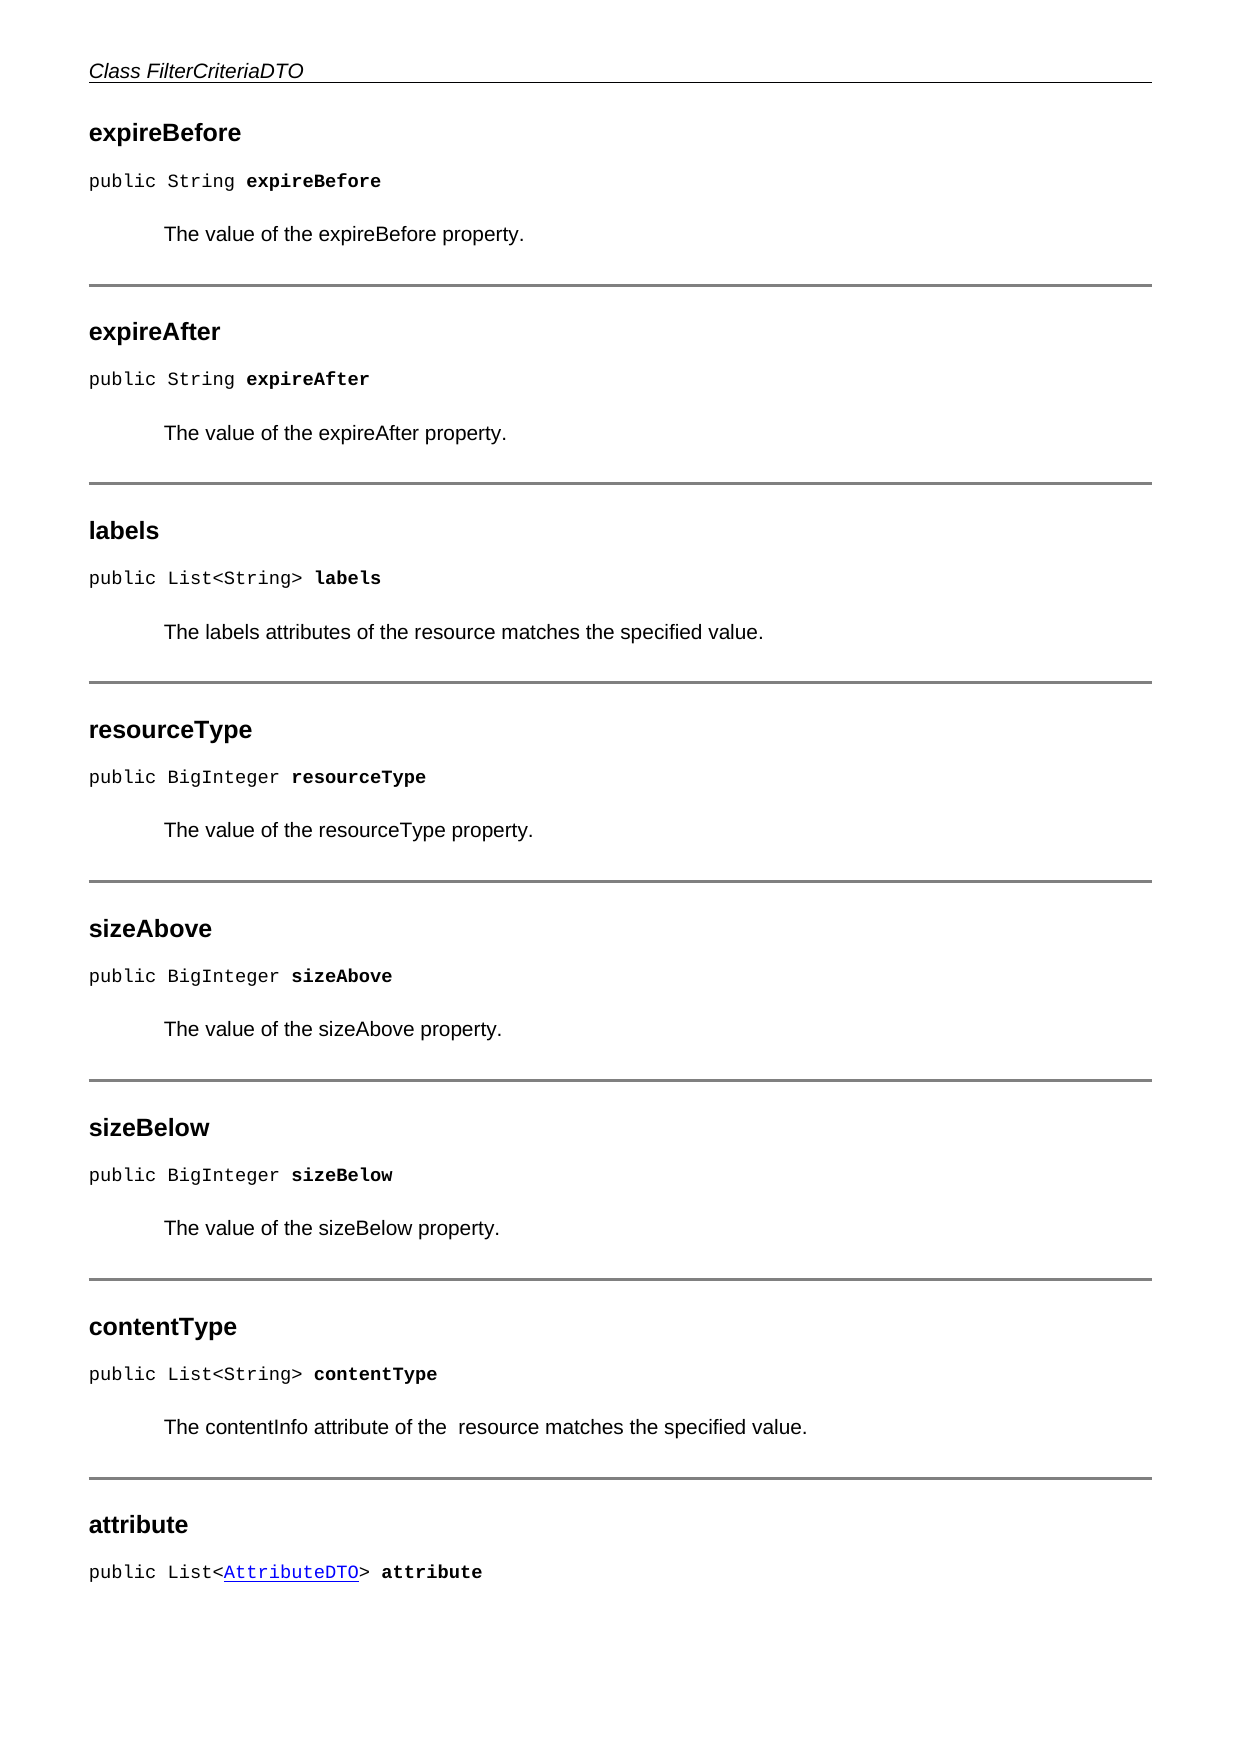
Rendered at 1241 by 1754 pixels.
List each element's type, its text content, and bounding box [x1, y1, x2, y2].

text public List<AttributeDTO> attribute [88, 1563, 1152, 1584]
subtitle contentType [88, 1312, 1152, 1340]
subtitle expireAfter [88, 317, 1152, 346]
text public List<String> labels [88, 569, 1152, 590]
text public List<String> contentType [88, 1364, 1152, 1386]
text public String expireAfter [88, 370, 1152, 391]
subtitle labels [88, 516, 1152, 545]
text public BigInteger sizeAbove [88, 967, 1152, 988]
text The value of the resourceType property. [163, 818, 1152, 842]
subtitle attribute [88, 1510, 1152, 1539]
text public String expireBefore [88, 171, 1152, 193]
text The value of the expireAfter property. [163, 421, 1152, 444]
subtitle sizeAbove [88, 914, 1152, 943]
text The labels attributes of the resource matches the specified value. [163, 619, 1152, 643]
text The value of the sizeAbove property. [163, 1017, 1152, 1041]
subtitle expireBefore [88, 118, 1152, 147]
text The contentInfo attribute of the resource matches the specified value. [163, 1415, 1152, 1439]
text public BigInteger resourceType [88, 768, 1152, 789]
text public BigInteger sizeBelow [88, 1166, 1152, 1187]
text The value of the expireBefore property. [163, 222, 1152, 246]
subtitle sizeBelow [88, 1113, 1152, 1141]
subtitle resourceType [88, 715, 1152, 744]
text The value of the sizeBelow property. [163, 1216, 1152, 1240]
